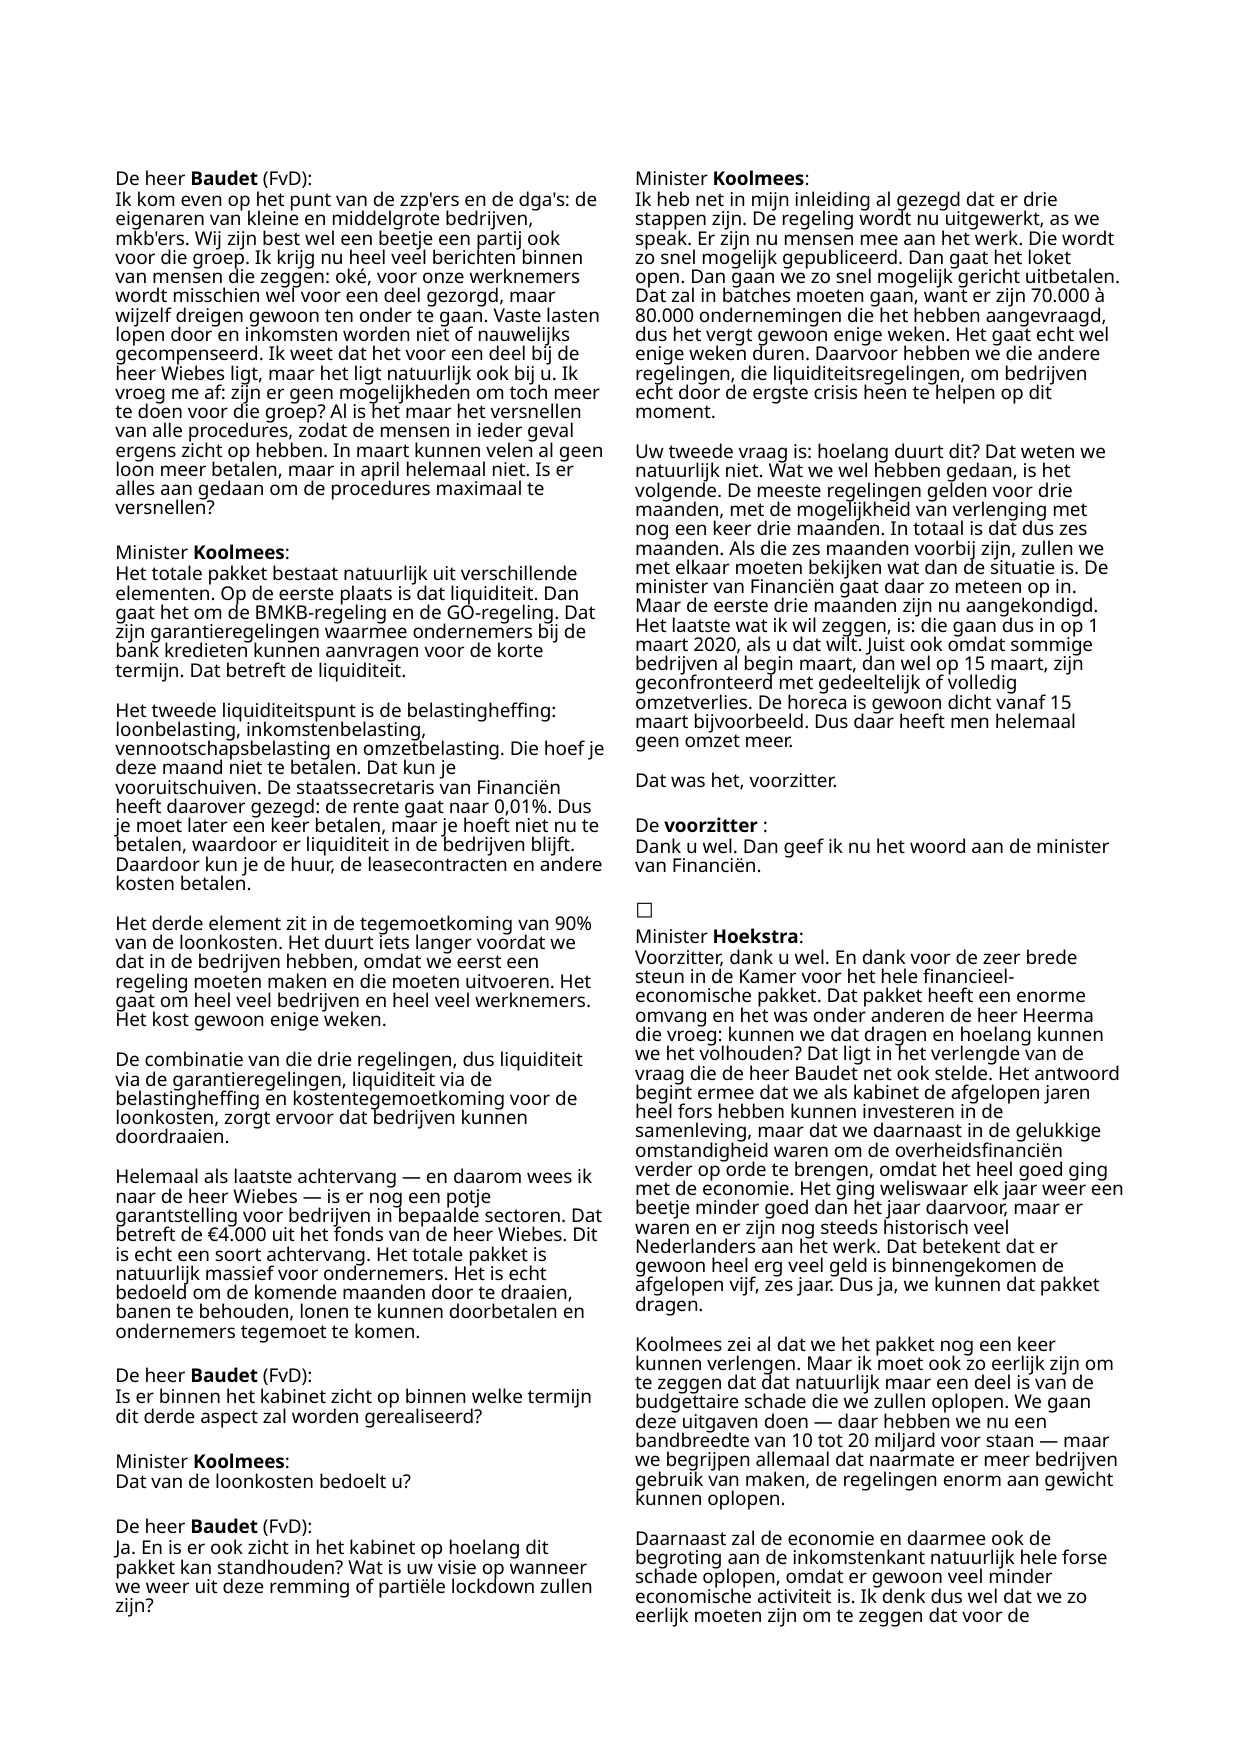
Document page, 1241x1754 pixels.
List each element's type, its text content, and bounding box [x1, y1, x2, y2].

text De voorzitter : [635, 812, 1125, 838]
text Helemaal als laatste achtervang — en daarom wees ik naar de heer Wiebes — is er nog een potje garantstelling voor bedrijven in bepaalde sectoren. Dat betreft de €4.000 uit het fonds van de heer Wiebes. Dit is echt een soort achtervang. Het totale pakket is natuurlijk massief voor ondernemers. Het is echt bedoeld om de komende maanden door te draaien, banen te behouden, lonen te kunnen doorbetalen en ondernemers tegemoet te komen. [115, 1168, 605, 1342]
text Dat van de loonkosten bedoelt u? [115, 1473, 605, 1493]
text Ja. En is er ook zicht in het kabinet op hoelang dit pakket kan standhouden? Wat is uw visie op wanneer we weer uit deze remming of partiële lockdown zullen zijn? [115, 1539, 605, 1616]
text De heer Baudet (FvD): [115, 1514, 605, 1539]
text Koolmees zei al dat we het pakket nog een keer kunnen verlengen. Maar ik moet ook zo eerlijk zijn om te zeggen dat dat natuurlijk maar een deel is van de budgettaire schade die we zullen oplopen. We gaan deze uitgaven doen — daar hebben we nu een bandbreedte van 10 tot 20 miljard voor staan — maar we begrijpen allemaal dat naarmate er meer bedrijven gebruik van maken, de regelingen enorm aan gewicht kunnen oplopen. [635, 1336, 1125, 1509]
text Dank u wel. Dan geef ik nu het woord aan de minister van Financiën. [635, 838, 1125, 877]
text Dat was het, voorzitter. [635, 772, 1125, 791]
text De heer Baudet (FvD): [115, 165, 605, 191]
text Is er binnen het kabinet zicht op binnen welke termijn dit derde aspect zal worden gerealiseerd? [115, 1388, 605, 1427]
text Daarnaast zal de economie en daarmee ook de begroting aan de inkomstenkant natuurlijk hele forse schade oplopen, omdat er gewoon veel minder economische activiteit is. Ik denk dus wel dat we zo eerlijk moeten zijn om te zeggen dat voor de [635, 1530, 1125, 1626]
text ⬜ [635, 897, 1125, 923]
text Ik kom even op het punt van de zzp'ers en de dga's: de eigenaren van kleine en middelgrote bedrijven, mkb'ers. Wij zijn best wel een beetje een partij ook voor die groep. Ik krijg nu heel veel berichten binnen van mensen die zeggen: oké, voor onze werknemers wordt misschien wel voor een deel gezorgd, maar wijzelf dreigen gewoon ten onder te gaan. Vaste lasten lopen door en inkomsten worden niet of nauwelijks gecompenseerd. Ik weet dat het voor een deel bij de heer Wiebes ligt, maar het ligt natuurlijk ook bij u. Ik vroeg me af: zijn er geen mogelijkheden om toch meer te doen voor die groep? Al is het maar het versnellen van alle procedures, zodat de mensen in ieder geval ergens zicht op hebben. In maart kunnen velen al geen loon meer betalen, maar in april helemaal niet. Is er alles aan gedaan om de procedures maximaal te versnellen? [115, 191, 605, 519]
text De heer Baudet (FvD): [115, 1363, 605, 1388]
text Minister Hoekstra: [635, 923, 1125, 949]
text De combinatie van die drie regelingen, dus liquiditeit via de garantieregelingen, liquiditeit via de belastingheffing en kostentegemoetkoming voor de loonkosten, zorgt ervoor dat bedrijven kunnen doordraaien. [115, 1051, 605, 1148]
text Minister Koolmees: [115, 1448, 605, 1473]
text Minister Koolmees: [635, 165, 1125, 191]
text Uw tweede vraag is: hoelang duurt dit? Dat weten we natuurlijk niet. Wat we wel hebben gedaan, is het volgende. De meeste regelingen gelden voor drie maanden, met de mogelijkheid van verlenging met nog een keer drie maanden. In totaal is dat dus zes maanden. Als die zes maanden voorbij zijn, zullen we met elkaar moeten bekijken wat dan de situatie is. De minister van Financiën gaat daar zo meteen op in. Maar de eerste drie maanden zijn nu aangekondigd. Het laatste wat ik wil zeggen, is: die gaan dus in op 1 maart 2020, als u dat wilt. Juist ook omdat sommige bedrijven al begin maart, dan wel op 15 maart, zijn geconfronteerd met gedeeltelijk of volledig omzetverlies. De horeca is gewoon dicht vanaf 15 maart bijvoorbeeld. Dus daar heeft men helemaal geen omzet meer. [635, 443, 1125, 751]
text Het derde element zit in de tegemoetkoming van 90% van de loonkosten. Het duurt iets langer voordat we dat in de bedrijven hebben, omdat we eerst een regeling moeten maken en die moeten uitvoeren. Het gaat om heel veel bedrijven en heel veel werknemers. Het kost gewoon enige weken. [115, 915, 605, 1031]
text Minister Koolmees: [115, 539, 605, 565]
text Ik heb net in mijn inleiding al gezegd dat er drie stappen zijn. De regeling wordt nu uitgewerkt, as we speak. Er zijn nu mensen mee aan het werk. Die wordt zo snel mogelijk gepubliceerd. Dan gaat het loket open. Dan gaan we zo snel mogelijk gericht uitbetalen. Dat zal in batches moeten gaan, want er zijn 70.000 à 80.000 ondernemingen die het hebben aangevraagd, dus het vergt gewoon enige weken. Het gaat echt wel enige weken duren. Daarvoor hebben we die andere regelingen, die liquiditeitsregelingen, om bedrijven echt door de ergste crisis heen te helpen op dit moment. [635, 191, 1125, 422]
text Voorzitter, dank u wel. En dank voor de zeer brede steun in de Kamer voor het hele financieel-economische pakket. Dat pakket heeft een enorme omvang en het was onder anderen de heer Heerma die vroeg: kunnen we dat dragen en hoelang kunnen we het volhouden? Dat ligt in het verlengde van de vraag die de heer Baudet net ook stelde. Het antwoord begint ermee dat we als kabinet de afgelopen jaren heel fors hebben kunnen investeren in de samenleving, maar dat we daarnaast in de gelukkige omstandigheid waren om de overheidsfinanciën verder op orde te brengen, omdat het heel goed ging met de economie. Het ging weliswaar elk jaar weer een beetje minder goed dan het jaar daarvoor, maar er waren en er zijn nog steeds historisch veel Nederlanders aan het werk. Dat betekent dat er gewoon heel erg veel geld is binnengekomen de afgelopen vijf, zes jaar. Dus ja, we kunnen dat pakket dragen. [635, 949, 1125, 1315]
text Het tweede liquiditeitspunt is de belastingheffing: loonbelasting, inkomstenbelasting, vennootschapsbelasting en omzetbelasting. Die hoef je deze maand niet te betalen. Dat kun je vooruitschuiven. De staatssecretaris van Financiën heeft daarover gezegd: de rente gaat naar 0,01%. Dus je moet later een keer betalen, maar je hoeft niet nu te betalen, waardoor er liquiditeit in de bedrijven blijft. Daardoor kun je de huur, de leasecontracten en andere kosten betalen. [115, 702, 605, 894]
text Het totale pakket bestaat natuurlijk uit verschillende elementen. Op de eerste plaats is dat liquiditeit. Dan gaat het om de BMKB-regeling en de GO-regeling. Dat zijn garantieregelingen waarmee ondernemers bij de bank kredieten kunnen aanvragen voor de korte termijn. Dat betreft de liquiditeit. [115, 565, 605, 681]
